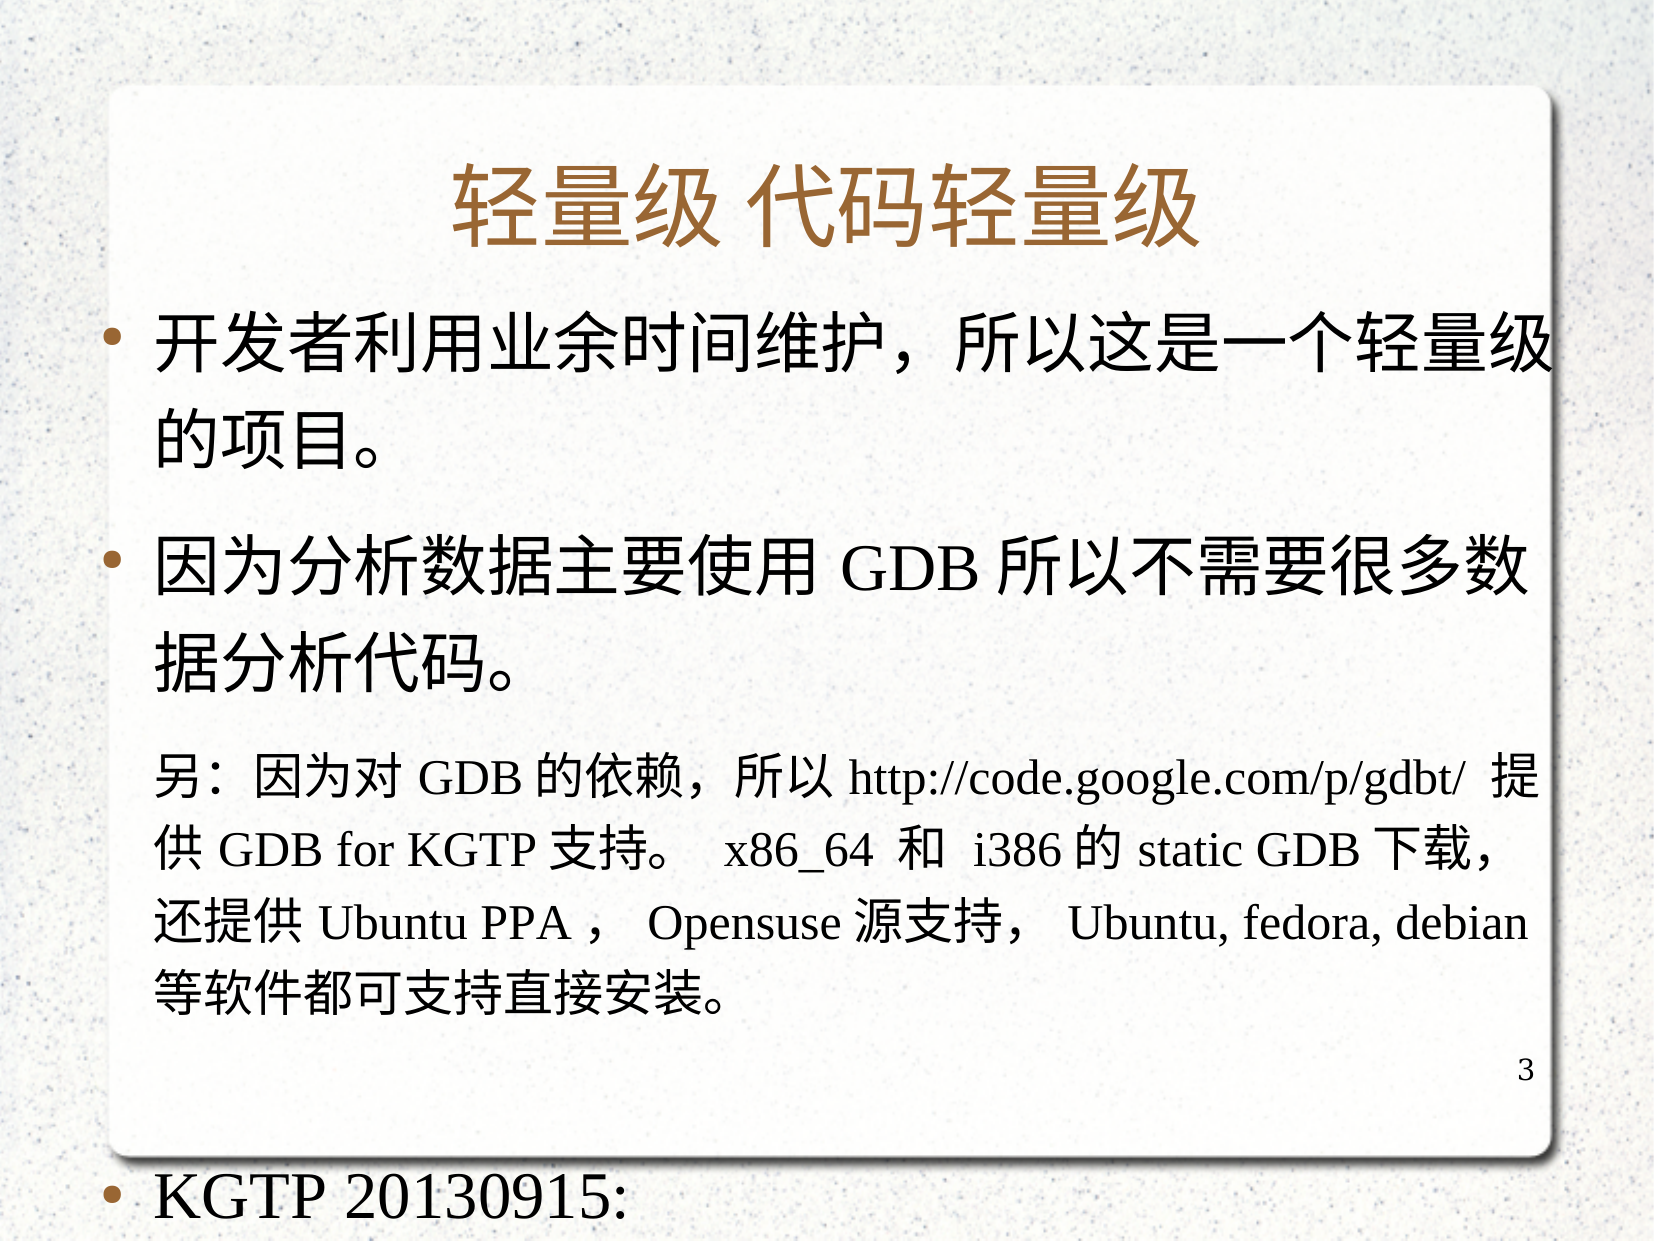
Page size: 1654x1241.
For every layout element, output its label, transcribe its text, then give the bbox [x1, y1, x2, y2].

picture [0, 0, 1654, 1241]
list 开发者利用业余时间维护，所以这是一个轻量级的项目。 因为分析数据主要使用GDB所以不需要很多数据分析代码。 另：因为对GDB的依赖，所以http://code.google.com/p/gdbt/ 提供GDB for KGTP支持。 x86_64 和 i386的static GDB下载，还提供Ubuntu PPA，Opensuse源支持，Ubuntu, fedora, debian等软件都可支持直接安装。 KGTP 20130915: gtp.c 大小277K 13045行 [82, 290, 1571, 1123]
title 轻量级 代码轻量级 [118, 96, 1536, 290]
